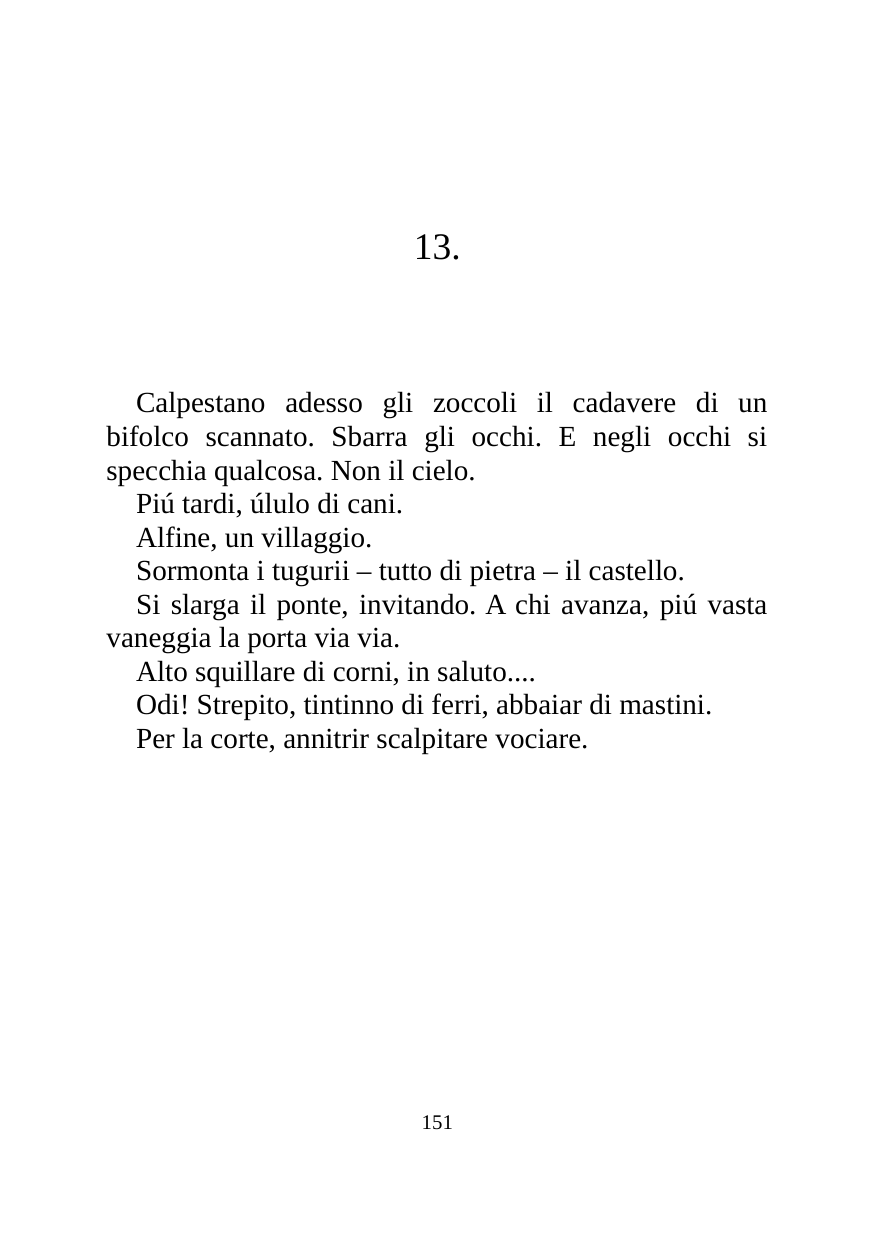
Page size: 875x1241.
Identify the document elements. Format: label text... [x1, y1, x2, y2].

text Piú tardi, úlulo di cani. [106, 486, 768, 520]
text Sormonta i tugurii – tutto di pietra – il castello. [106, 553, 768, 587]
text Calpestano adesso gli zoccoli il cadavere di un bifolco scannato. Sbarra gli occhi. E negli occhi si specchia qualcosa. Non il cielo. [106, 386, 768, 486]
text Odi! Strepito, tintinno di ferri, abbaiar di mastini. [106, 687, 768, 721]
subtitle 13. [106, 224, 768, 267]
text Alfine, un villaggio. [106, 520, 768, 553]
text Si slarga il ponte, invitando. A chi avanza, piú vasta vaneggia la porta via via. [106, 587, 768, 654]
text Per la corte, annitrir scalpitare vociare. [106, 721, 768, 754]
text Alto squillare di corni, in saluto.... [106, 654, 768, 687]
